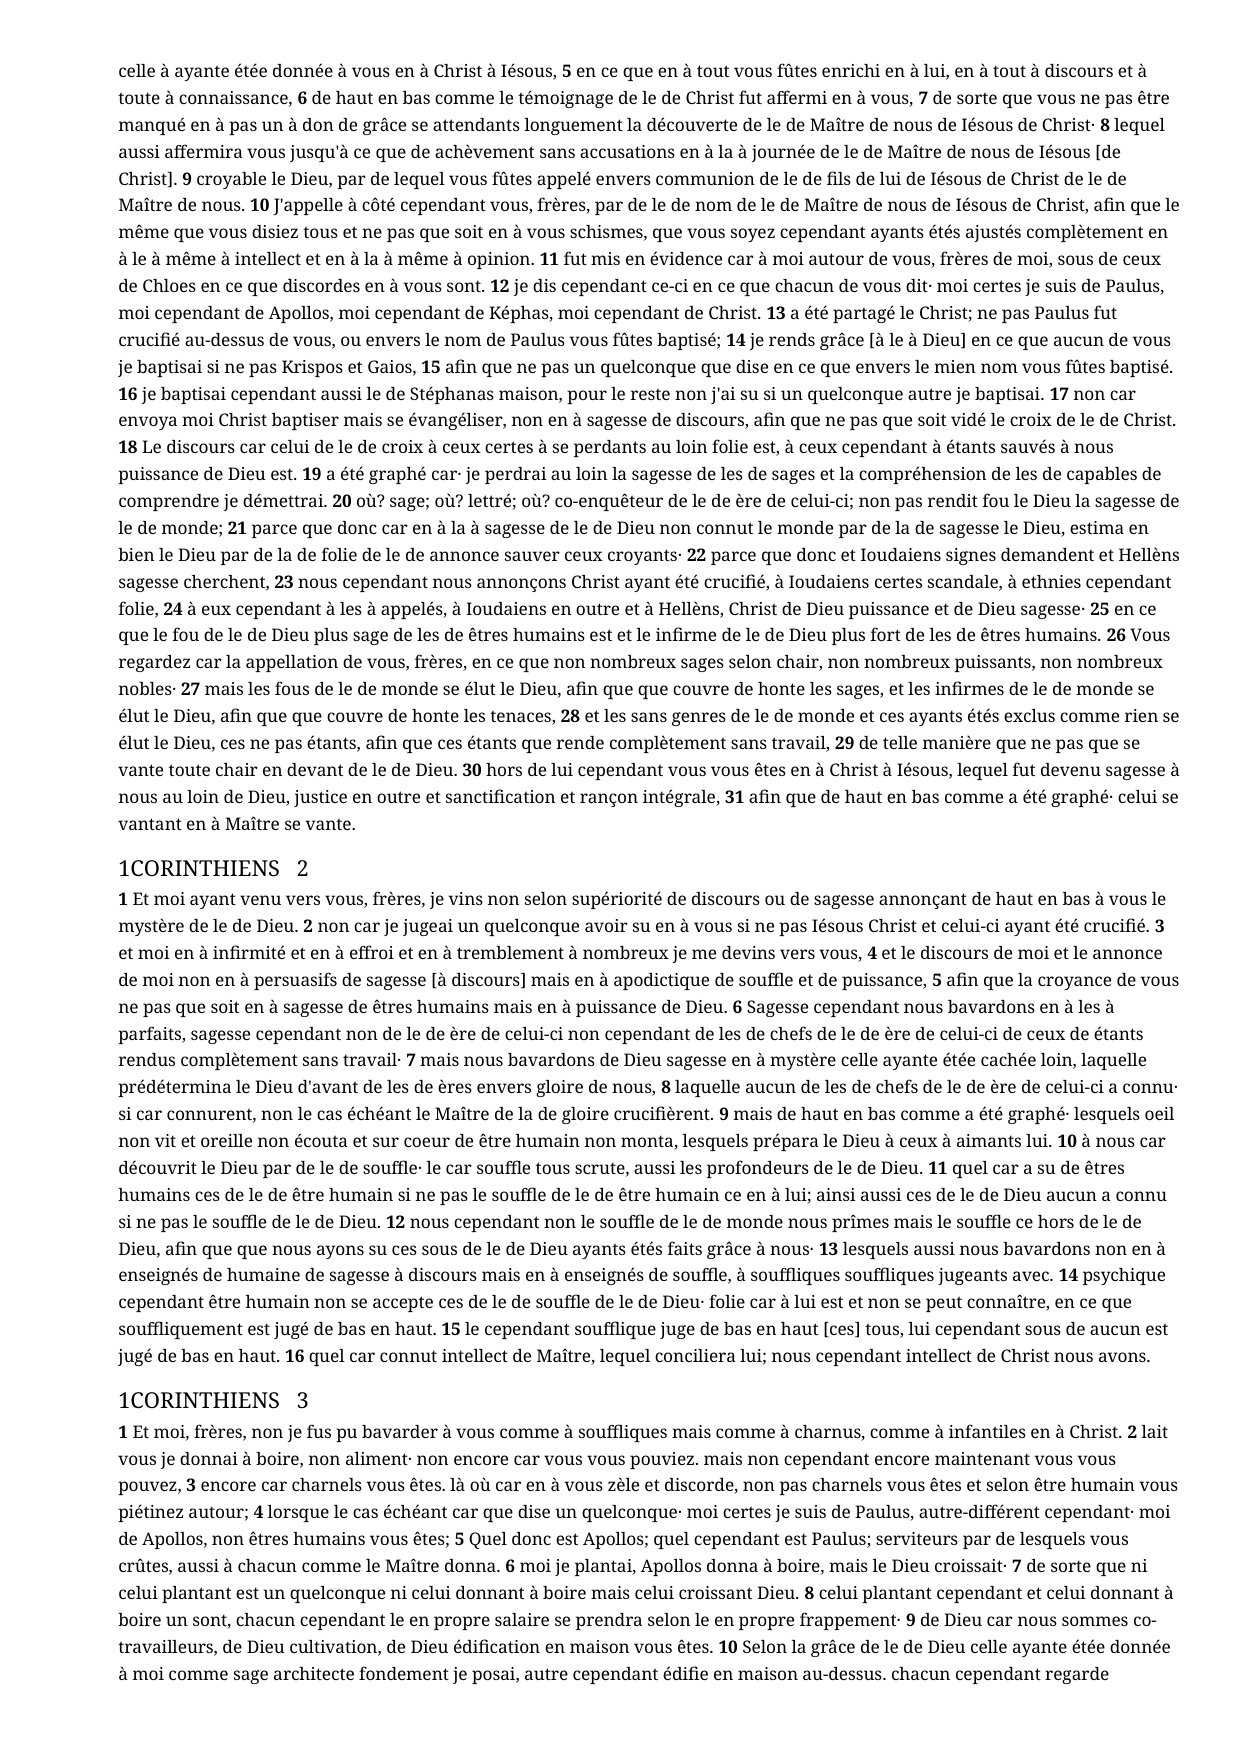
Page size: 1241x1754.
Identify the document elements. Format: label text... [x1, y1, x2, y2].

text 1CORINTHIENS 2 [118, 853, 1181, 883]
text 1 Et moi, frères, non je fus pu bavarder à vous comme à souffliques mais comme à charnus, comme à infantiles en à Christ. 2 lait vous je donnai à boire, non aliment· non encore car vous vous pouviez. mais non cependant encore maintenant vous vous pouvez, 3 encore car charnels vous êtes. là où car en à vous zèle et discorde, non pas charnels vous êtes et selon être humain vous piétinez autour; 4 lorsque le cas échéant car que dise un quelconque· moi certes je suis de Paulus, autre-différent cependant· moi de Apollos, non êtres humains vous êtes; 5 Quel donc est Apollos; quel cependant est Paulus; serviteurs par de lesquels vous crûtes, aussi à chacun comme le Maître donna. 6 moi je plantai, Apollos donna à boire, mais le Dieu croissait· 7 de sorte que ni celui plantant est un quelconque ni celui donnant à boire mais celui croissant Dieu. 8 celui plantant cependant et celui donnant à boire un sont, chacun cependant le en propre salaire se prendra selon le en propre frappement· 9 de Dieu car nous sommes co-travailleurs, de Dieu cultivation, de Dieu édification en maison vous êtes. 10 Selon la grâce de le de Dieu celle ayante étée donnée à moi comme sage architecte fondement je posai, autre cependant édifie en maison au-dessus. chacun cependant regarde [118, 1420, 1181, 1685]
text 1 Et moi ayant venu vers vous, frères, je vins non selon supériorité de discours ou de sagesse annonçant de haut en bas à vous le mystère de le de Dieu. 2 non car je jugeai un quelconque avoir su en à vous si ne pas Iésous Christ et celui-ci ayant été crucifié. 3 et moi en à infirmité et en à effroi et en à tremblement à nombreux je me devins vers vous, 4 et le discours de moi et le annonce de moi non en à persuasifs de sagesse [à discours] mais en à apodictique de souffle et de puissance, 5 afin que la croyance de vous ne pas que soit en à sagesse de êtres humains mais en à puissance de Dieu. 6 Sagesse cependant nous bavardons en à les à parfaits, sagesse cependant non de le de ère de celui-ci non cependant de les de chefs de le de ère de celui-ci de ceux de étants rendus complètement sans travail· 7 mais nous bavardons de Dieu sagesse en à mystère celle ayante étée cachée loin, laquelle prédétermina le Dieu d'avant de les de ères envers gloire de nous, 8 laquelle aucun de les de chefs de le de ère de celui-ci a connu· si car connurent, non le cas échéant le Maître de la de gloire crucifièrent. 9 mais de haut en bas comme a été graphé· lesquels oeil non vit et oreille non écouta et sur coeur de être humain non monta, lesquels prépara le Dieu à ceux à aimants lui. 10 à nous car découvrit le Dieu par de le de souffle· le car souffle tous scrute, aussi les profondeurs de le de Dieu. 11 quel car a su de êtres humains ces de le de être humain si ne pas le souffle de le de être humain ce en à lui; ainsi aussi ces de le de Dieu aucun a connu si ne pas le souffle de le de Dieu. 12 nous cependant non le souffle de le de monde nous prîmes mais le souffle ce hors de le de Dieu, afin que que nous ayons su ces sous de le de Dieu ayants étés faits grâce à nous· 13 lesquels aussi nous bavardons non en à enseignés de humaine de sagesse à discours mais en à enseignés de souffle, à souffliques souffliques jugeants avec. 14 psychique cependant être humain non se accepte ces de le de souffle de le de Dieu· folie car à lui est et non se peut connaître, en ce que souffliquement est jugé de bas en haut. 15 le cependant soufflique juge de bas en haut [ces] tous, lui cependant sous de aucun est jugé de bas en haut. 16 quel car connut intellect de Maître, lequel conciliera lui; nous cependant intellect de Christ nous avons. [118, 887, 1181, 1367]
text 1CORINTHIENS 3 [118, 1386, 1181, 1415]
text celle à ayante étée donnée à vous en à Christ à Iésous, 5 en ce que en à tout vous fûtes enrichi en à lui, en à tout à discours et à toute à connaissance, 6 de haut en bas comme le témoignage de le de Christ fut affermi en à vous, 7 de sorte que vous ne pas être manqué en à pas un à don de grâce se attendants longuement la découverte de le de Maître de nous de Iésous de Christ· 8 lequel aussi affermira vous jusqu'à ce que de achèvement sans accusations en à la à journée de le de Maître de nous de Iésous [de Christ]. 9 croyable le Dieu, par de lequel vous fûtes appelé envers communion de le de fils de lui de Iésous de Christ de le de Maître de nous. 10 J'appelle à côté cependant vous, frères, par de le de nom de le de Maître de nous de Iésous de Christ, afin que le même que vous disiez tous et ne pas que soit en à vous schismes, que vous soyez cependant ayants étés ajustés complètement en à le à même à intellect et en à la à même à opinion. 11 fut mis en évidence car à moi autour de vous, frères de moi, sous de ceux de Chloes en ce que discordes en à vous sont. 12 je dis cependant ce-ci en ce que chacun de vous dit· moi certes je suis de Paulus, moi cependant de Apollos, moi cependant de Képhas, moi cependant de Christ. 13 a été partagé le Christ; ne pas Paulus fut crucifié au-dessus de vous, ou envers le nom de Paulus vous fûtes baptisé; 14 je rends grâce [à le à Dieu] en ce que aucun de vous je baptisai si ne pas Krispos et Gaios, 15 afin que ne pas un quelconque que dise en ce que envers le mien nom vous fûtes baptisé. 16 je baptisai cependant aussi le de Stéphanas maison, pour le reste non j'ai su si un quelconque autre je baptisai. 17 non car envoya moi Christ baptiser mais se évangéliser, non en à sagesse de discours, afin que ne pas que soit vidé le croix de le de Christ. 18 Le discours car celui de le de croix à ceux certes à se perdants au loin folie est, à ceux cependant à étants sauvés à nous puissance de Dieu est. 19 a été graphé car· je perdrai au loin la sagesse de les de sages et la compréhension de les de capables de comprendre je démettrai. 20 où? sage; où? lettré; où? co-enquêteur de le de ère de celui-ci; non pas rendit fou le Dieu la sagesse de le de monde; 21 parce que donc car en à la à sagesse de le de Dieu non connut le monde par de la de sagesse le Dieu, estima en bien le Dieu par de la de folie de le de annonce sauver ceux croyants· 22 parce que donc et Ioudaiens signes demandent et Hellèns sagesse cherchent, 23 nous cependant nous annonçons Christ ayant été crucifié, à Ioudaiens certes scandale, à ethnies cependant folie, 24 à eux cependant à les à appelés, à Ioudaiens en outre et à Hellèns, Christ de Dieu puissance et de Dieu sagesse· 25 en ce que le fou de le de Dieu plus sage de les de êtres humains est et le infirme de le de Dieu plus fort de les de êtres humains. 26 Vous regardez car la appellation de vous, frères, en ce que non nombreux sages selon chair, non nombreux puissants, non nombreux nobles· 27 mais les fous de le de monde se élut le Dieu, afin que que couvre de honte les sages, et les infirmes de le de monde se élut le Dieu, afin que que couvre de honte les tenaces, 28 et les sans genres de le de monde et ces ayants étés exclus comme rien se élut le Dieu, ces ne pas étants, afin que ces étants que rende complètement sans travail, 29 de telle manière que ne pas que se vante toute chair en devant de le de Dieu. 30 hors de lui cependant vous vous êtes en à Christ à Iésous, lequel fut devenu sagesse à nous au loin de Dieu, justice en outre et sanctification et rançon intégrale, 31 afin que de haut en bas comme a été graphé· celui se vantant en à Maître se vante. [118, 59, 1181, 835]
